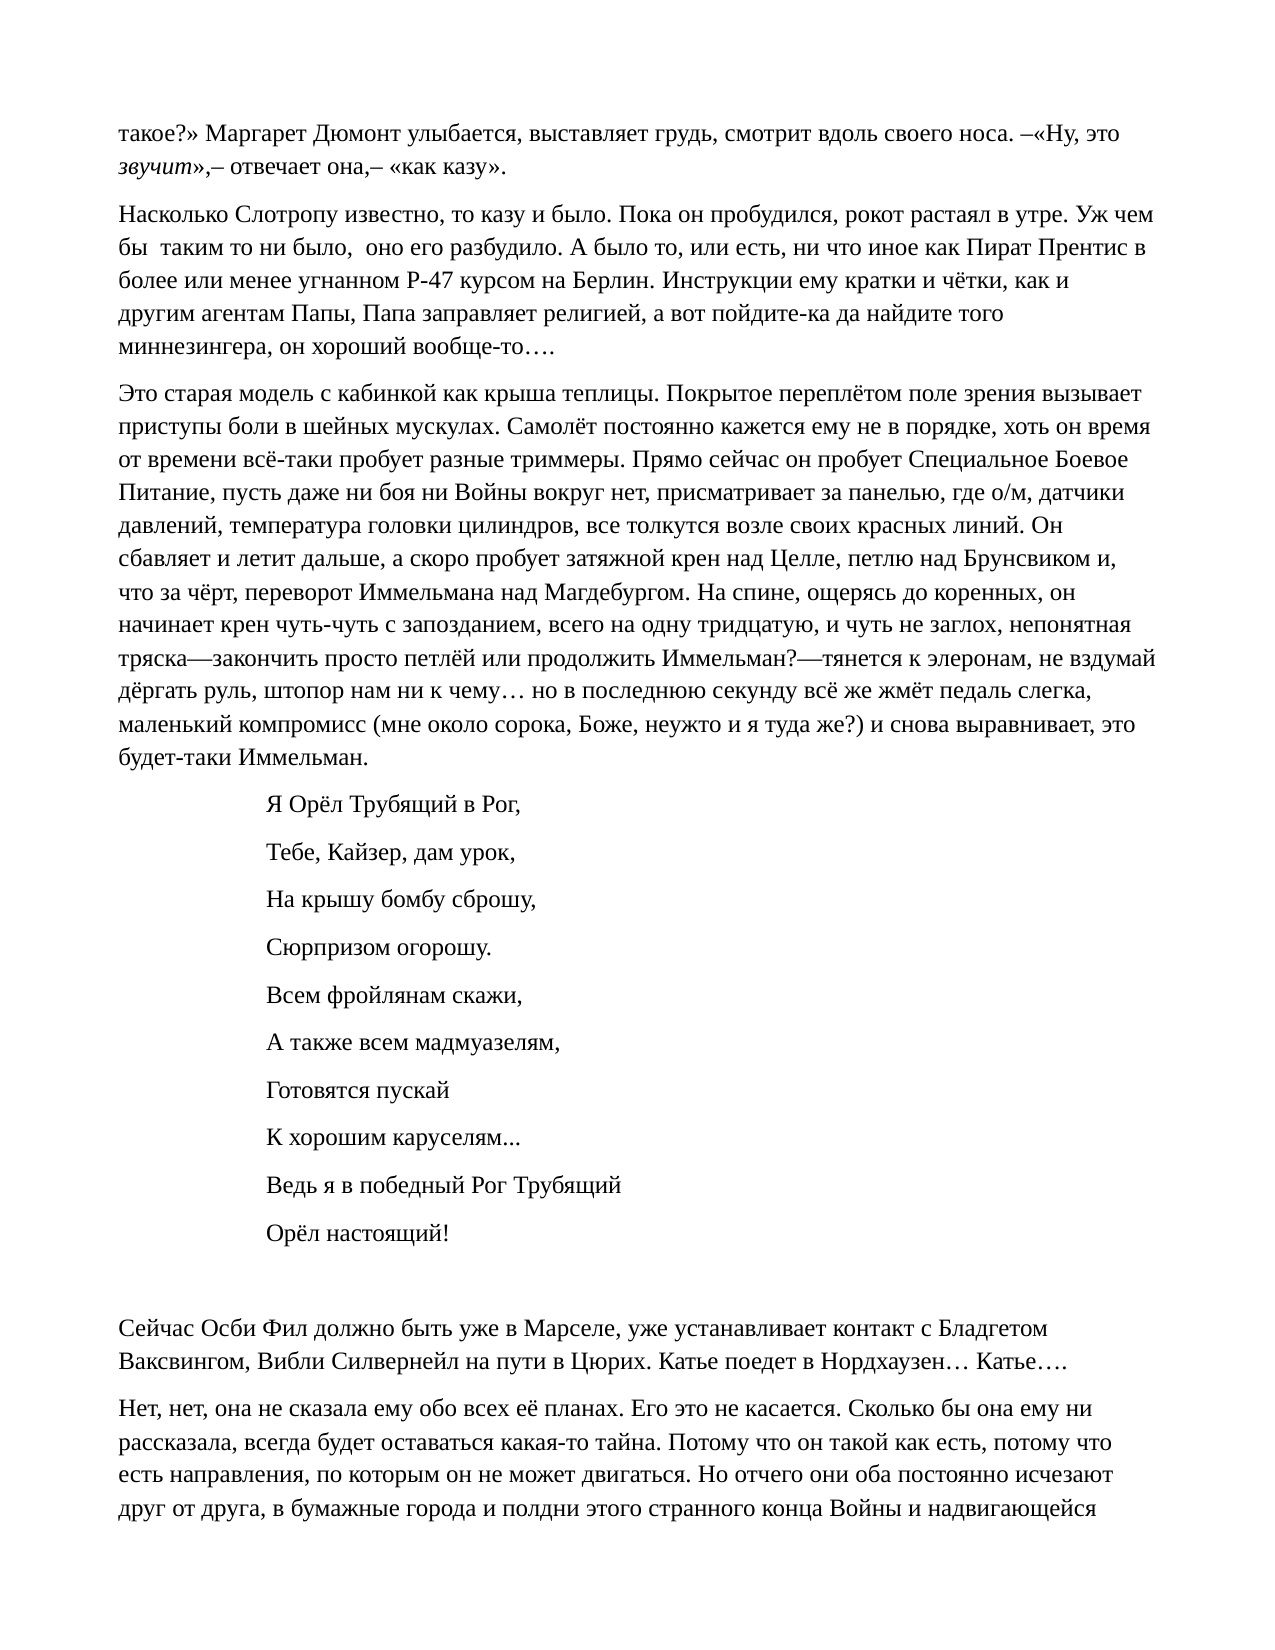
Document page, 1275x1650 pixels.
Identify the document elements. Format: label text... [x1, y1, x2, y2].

text Готовятся пускай [266, 1075, 1157, 1104]
text Я Орёл Трубящий в Рог, [266, 789, 1157, 818]
text такое?» Маргарет Дюмонт улыбается, выставляет грудь, смотрит вдоль своего носа. –«Ну, это звучит»,– отвечает она,– «как казу». [118, 118, 1157, 180]
text Ведь я в победный Рог Трубящий [266, 1170, 1157, 1199]
text Нет, нет, она не сказала ему обо всех её планах. Его это не касается. Сколько бы она ему ни рассказала, всегда будет оставаться какая-то тайна. Потому что он такой как есть, потому что есть направления, по которым он не может двигаться. Но отчего они оба постоянно исчезают друг от друга, в бумажные города и полдни этого странного конца Войны и надвигающейся [118, 1393, 1157, 1521]
text А также всем мадмуазелям, [266, 1027, 1157, 1056]
text Орёл настоящий! [266, 1218, 1157, 1246]
text Всем фройлянам скажи, [266, 980, 1157, 1008]
text К хорошим каруселям... [266, 1122, 1157, 1151]
text Тебе, Кайзер, дам урок, [266, 837, 1157, 866]
text Сейчас Осби Фил должно быть уже в Марселе, уже устанавливает контакт с Бладгетом Ваксвингом, Вибли Силвернейл на пути в Цюрих. Катье поедет в Нордхаузен… Катье…. [118, 1313, 1157, 1375]
text Это старая модель с кабинкой как крыша теплицы. Покрытое переплётом поле зрения вызывает приступы боли в шейных мускулах. Самолёт постоянно кажется ему не в порядке, хоть он время от времени всё-таки пробует разные триммеры. Прямо сейчас он пробует Специальное Боевое Питание, пусть даже ни боя ни Войны вокруг нет, присматривает за панелью, где о/м, датчики давлений, температура головки цилиндров, все толкутся возле своих красных линий. Он сбавляет и летит дальше, а скоро пробует затяжной крен над Целле, петлю над Брунсвиком и, что за чёрт, переворот Иммельмана над Магдебургом. На спине, ощерясь до коренных, он начинает крен чуть-чуть с запозданием, всего на одну тридцатую, и чуть не заглох, непонятная тряска—закончить просто петлёй или продолжить Иммельман?—тянется к элеронам, не вздумай дёргать руль, штопор нам ни к чему… но в последнюю секунду всё же жмёт педаль слегка, маленький компромисс (мне около сорока, Боже, неужто и я туда же?) и снова выравнивает, это будет-таки Иммельман. [118, 378, 1157, 770]
text Насколько Слотропу известно, то казу и было. Пока он пробудился, рокот растаял в утре. Уж чем бы таким то ни было, оно его разбудило. А было то, или есть, ни что иное как Пират Прентис в более или менее угнанном Р-47 курсом на Берлин. Инструкции ему кратки и чётки, как и другим агентам Папы, Папа заправляет религией, а вот пойдите-ка да найдите того миннезингера, он хороший вообще-то…. [118, 199, 1157, 359]
text Сюрпризом огорошу. [266, 932, 1157, 961]
text На крышу бомбу сброшу, [266, 884, 1157, 913]
